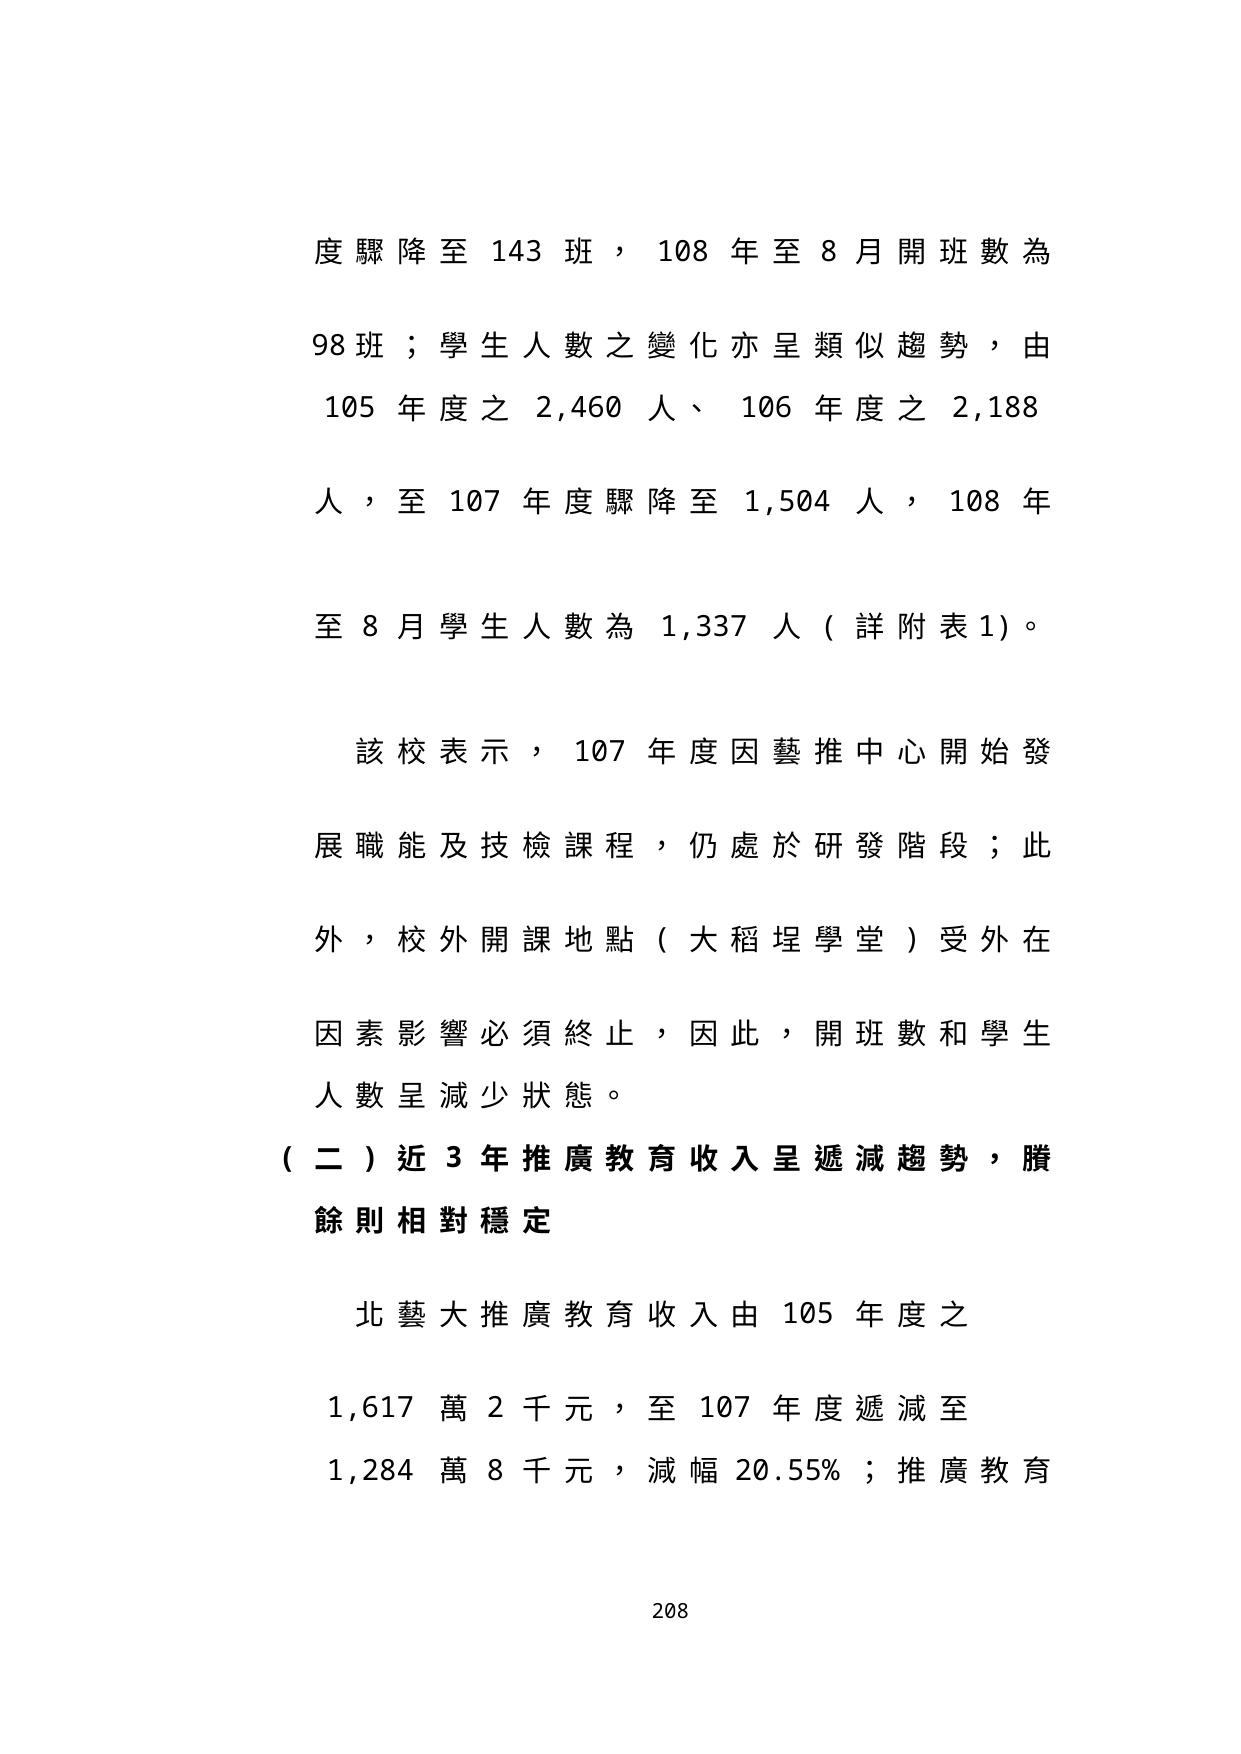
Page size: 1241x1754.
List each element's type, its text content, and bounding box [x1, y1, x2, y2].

text 該校表示，107年度因藝推中心開始發展職能及技檢課程，仍處於研發階段；此外，校外開課地點(大稻埕學堂)受外在因素影響必須終止，因此，開班數和學生人數呈減少狀態。 [271, 677, 1058, 1115]
text 北藝大推廣教育收入由105年度之1,617萬2千元，至107年度遞減至1,284萬8千元，減幅20.55%；推廣教育 [271, 1240, 1058, 1490]
text (二)近3年推廣教育收入呈遞減趨勢，賸餘則相對穩定 [242, 1115, 1058, 1240]
text 度驟降至143班，108年至8月開班數為98班；學生人數之變化亦呈類似趨勢，由105年度之2,460人、106年度之2,188人，至107年度驟降至1,504人，108年至8月學生人數為1,337人(詳附表1)。 [271, 177, 1058, 677]
